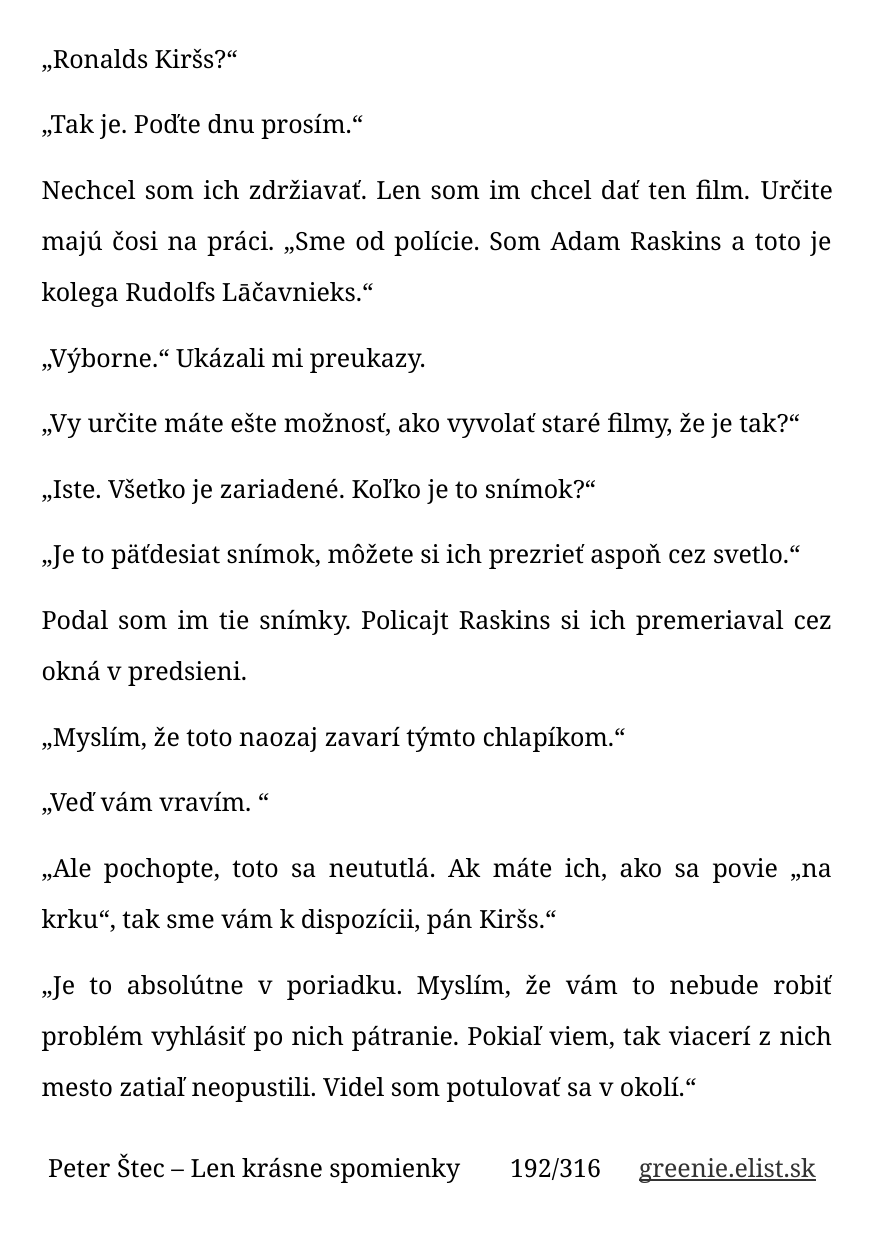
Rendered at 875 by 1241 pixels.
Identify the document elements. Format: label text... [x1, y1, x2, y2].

text „Tak je. Poďte dnu prosím.“ [41, 107, 833, 141]
text „Ronalds Kiršs?“ [41, 41, 833, 75]
text „Ale pochopte, toto sa neututlá. Ak máte ich, ako sa povie „na krku“, tak sme vám k dispozícii, pán Kiršs.“ [41, 851, 833, 936]
text „Iste. Všetko je zariadené. Koľko je to snímok?“ [41, 472, 833, 506]
text „Výborne.“ Ukázali mi preukazy. [41, 340, 833, 374]
text „Veď vám vravím. “ [41, 785, 833, 819]
text „Je to päťdesiat snímok, môžete si ich prezrieť aspoň cez svetlo.“ [41, 537, 833, 571]
text Podal som im tie snímky. Policajt Raskins si ich premeriaval cez okná v predsieni. [41, 603, 833, 688]
text „Myslím, že toto naozaj zavarí týmto chlapíkom.“ [41, 719, 833, 753]
text Nechcel som ich zdržiavať. Len som im chcel dať ten film. Určite majú čosi na práci. „Sme od polície. Som Adam Raskins a toto je kolega Rudolfs Lāčavnieks.“ [41, 173, 833, 309]
text „Je to absolútne v poriadku. Myslím, že vám to nebude robiť problém vyhlásiť po nich pátranie. Pokiaľ viem, tak viacerí z nich mesto zatiaľ neopustili. Videl som potulovať sa v okolí.“ [41, 967, 833, 1103]
text „Vy určite máte ešte možnosť, ako vyvolať staré filmy, že je tak?“ [41, 406, 833, 440]
